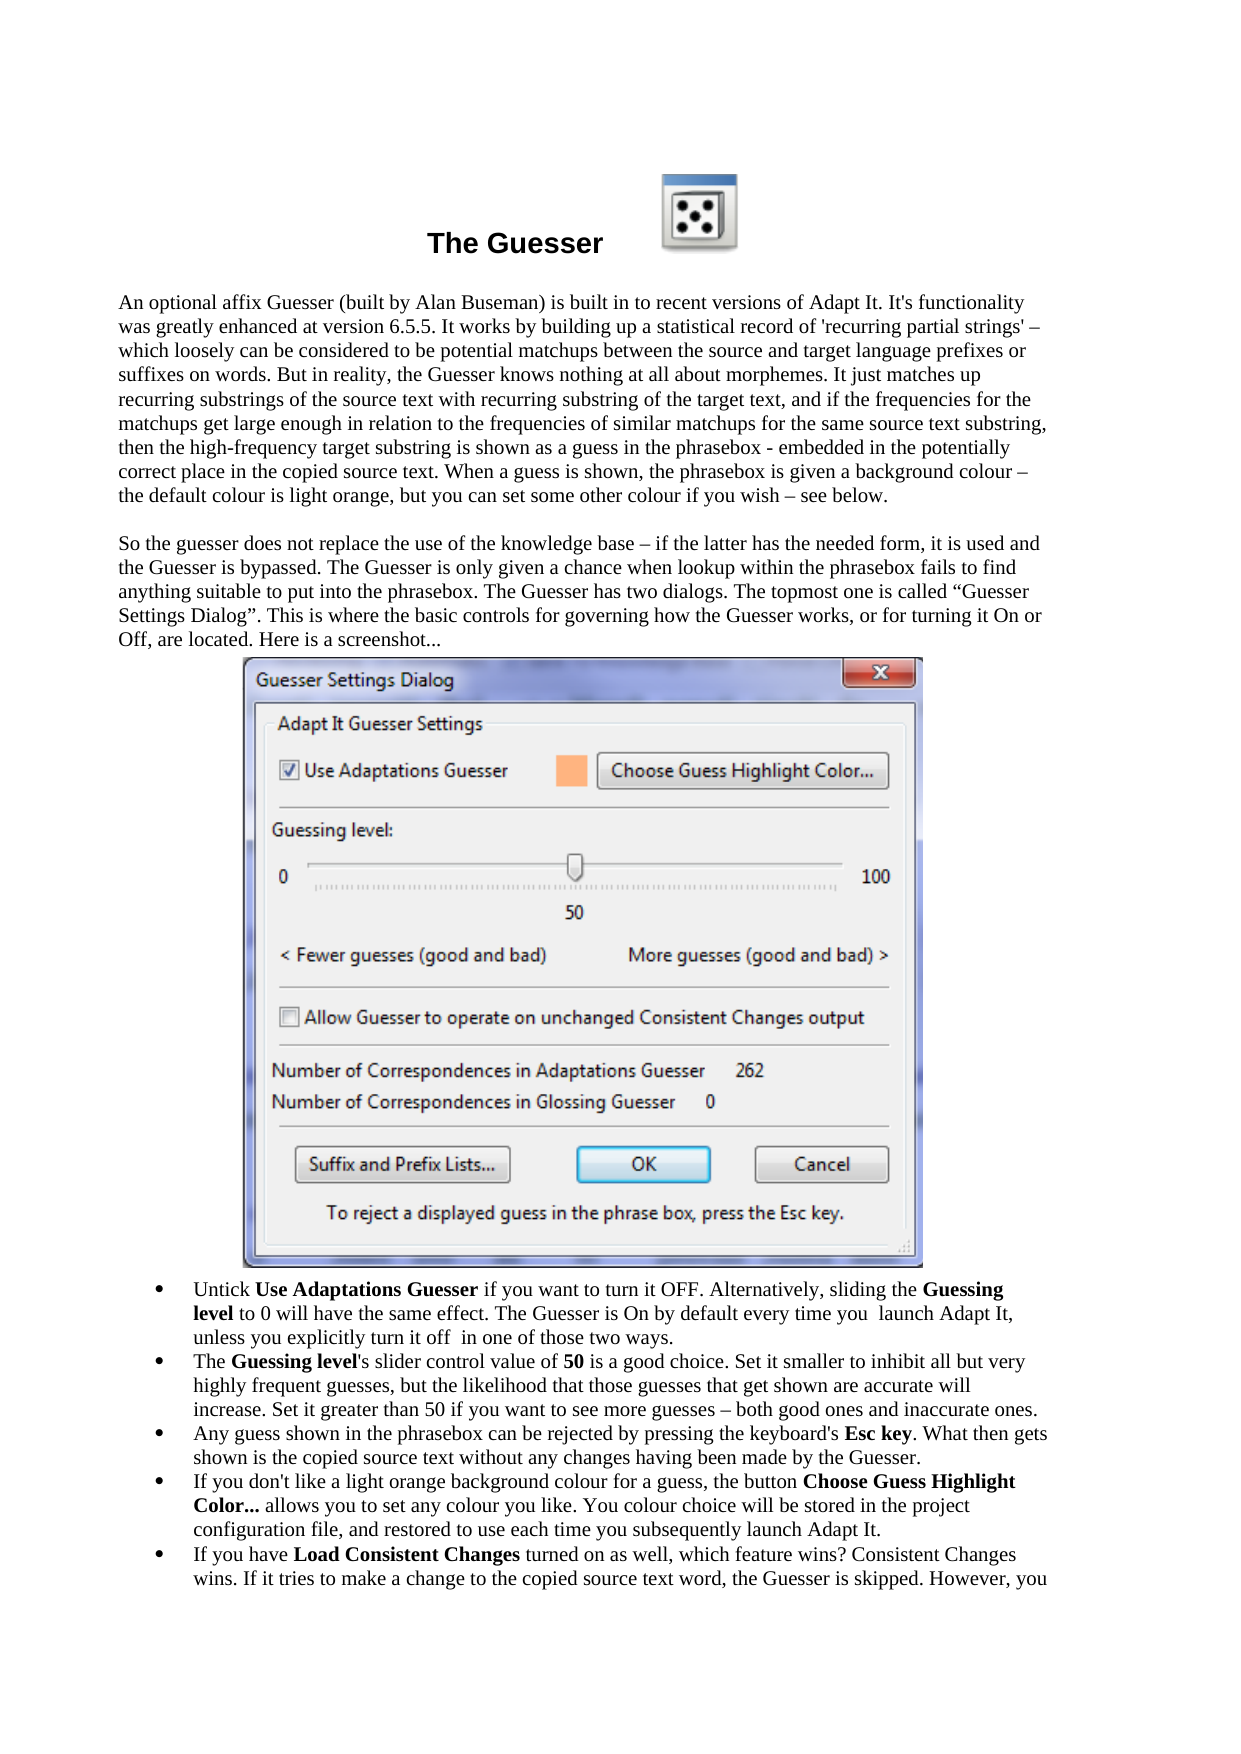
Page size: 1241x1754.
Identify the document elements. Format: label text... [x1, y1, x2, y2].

picture [242, 657, 923, 1268]
picture [660, 174, 740, 254]
text An optional affix Guesser (built by Alan Buseman) is built in to recent versions of Adapt It. It's functionality was greatly enhanced at version 6.5.5. It works by building up a statistical record of 'recurring partial strings' – which loosely can be considered to be potential matchups between the source and target language prefixes or suffixes on words. But in reality, the Guesser knows nothing at all about morphemes. It just matches up recurring substrings of the source text with recurring substring of the target text, and if the frequencies for the matchups get large enough in relation to the frequencies of similar matchups for the same source text substring, then the high-frequency target substring is shown as a guess in the phrasebox - embedded in the potentially correct place in the copied source text. When a guess is shown, the phrasebox is given a background colour – the default colour is light orange, but you can set some other colour if you wish – see below. [118, 290, 1048, 507]
list If you don't like a light orange background colour for a guess, the button Choose Guess Highlight Color... allows you to set any colour you like. You colour choice will be stored in the project configuration file, and restored to use each time you subsequently launch Adapt It. [156, 1469, 1048, 1541]
subtitle The Guesser [118, 174, 1048, 260]
list Any guess shown in the phrasebox can be rejected by pressing the keyboard's Esc key. What then gets shown is the copied source text without any changes having been made by the Guesser. [156, 1421, 1048, 1469]
list The Guessing level's slider control value of 50 is a good choice. Set it smaller to inhibit all but very highly frequent guesses, but the likelihood that those guesses that get shown are accurate will increase. Set it greater than 50 if you want to see more guesses – both good ones and inaccurate ones. [156, 1349, 1048, 1421]
text So the guesser does not replace the use of the knowledge base – if the latter has the needed form, it is used and the Guesser is bypassed. The Guesser is only given a chance when lookup within the phrasebox fails to find anything suitable to put into the phrasebox. The Guesser has two dialogs. The topmost one is called “Guesser Settings Dialog”. This is where the basic controls for governing how the Guesser works, or for turning it On or Off, are located. Here is a screenshot... [118, 531, 1048, 651]
list If you have Load Consistent Changes turned on as well, which feature wins? Consistent Changes wins. If it tries to make a change to the copied source text word, the Guesser is skipped. However, you [156, 1541, 1048, 1589]
list Untick Use Adaptations Guesser if you want to turn it OFF. Alternatively, sliding the Guessing level to 0 will have the same effect. The Guesser is On by default every time you launch Adapt It, unless you explicitly turn it off in one of those two ways. [156, 1277, 1048, 1349]
